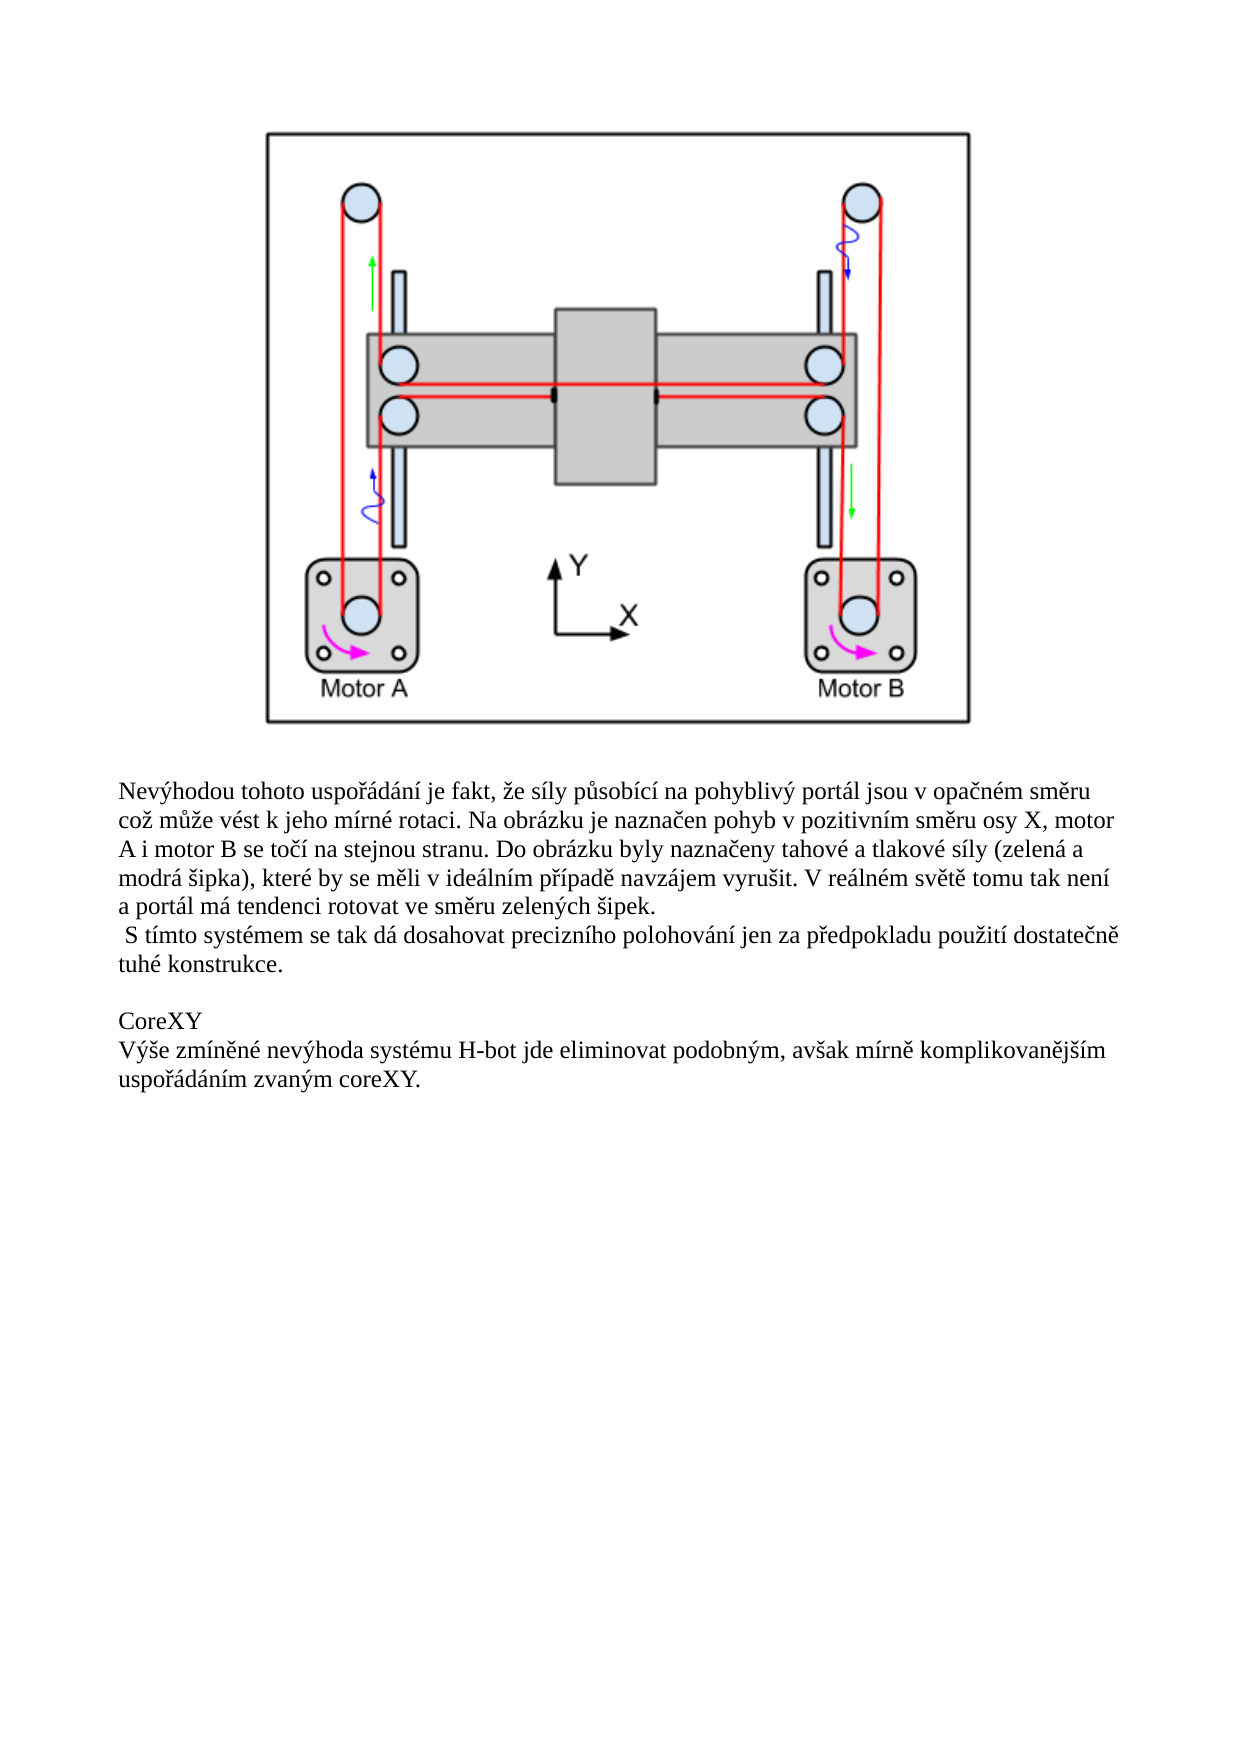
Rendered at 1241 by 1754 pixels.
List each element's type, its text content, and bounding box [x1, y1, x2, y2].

text Výše zmíněné nevýhoda systému H-bot jde eliminovat podobným, avšak mírně komplikovanějším uspořádáním zvaným coreXY. [118, 1035, 1122, 1093]
picture [253, 118, 987, 748]
text CoreXY [118, 1006, 1122, 1035]
text S tímto systémem se tak dá dosahovat precizního polohování jen za předpokladu použití dostatečně tuhé konstrukce. [118, 920, 1122, 978]
text Nevýhodou tohoto uspořádání je fakt, že síly působící na pohyblivý portál jsou v opačném směru což může vést k jeho mírné rotaci. Na obrázku je naznačen pohyb v pozitivním směru osy X, motor A i motor B se točí na stejnou stranu. Do obrázku byly naznačeny tahové a tlakové síly (zelená a modrá šipka), které by se měli v ideálním případě navzájem vyrušit. V reálném světě tomu tak není a portál má tendenci rotovat ve směru zelených šipek. [118, 776, 1122, 920]
